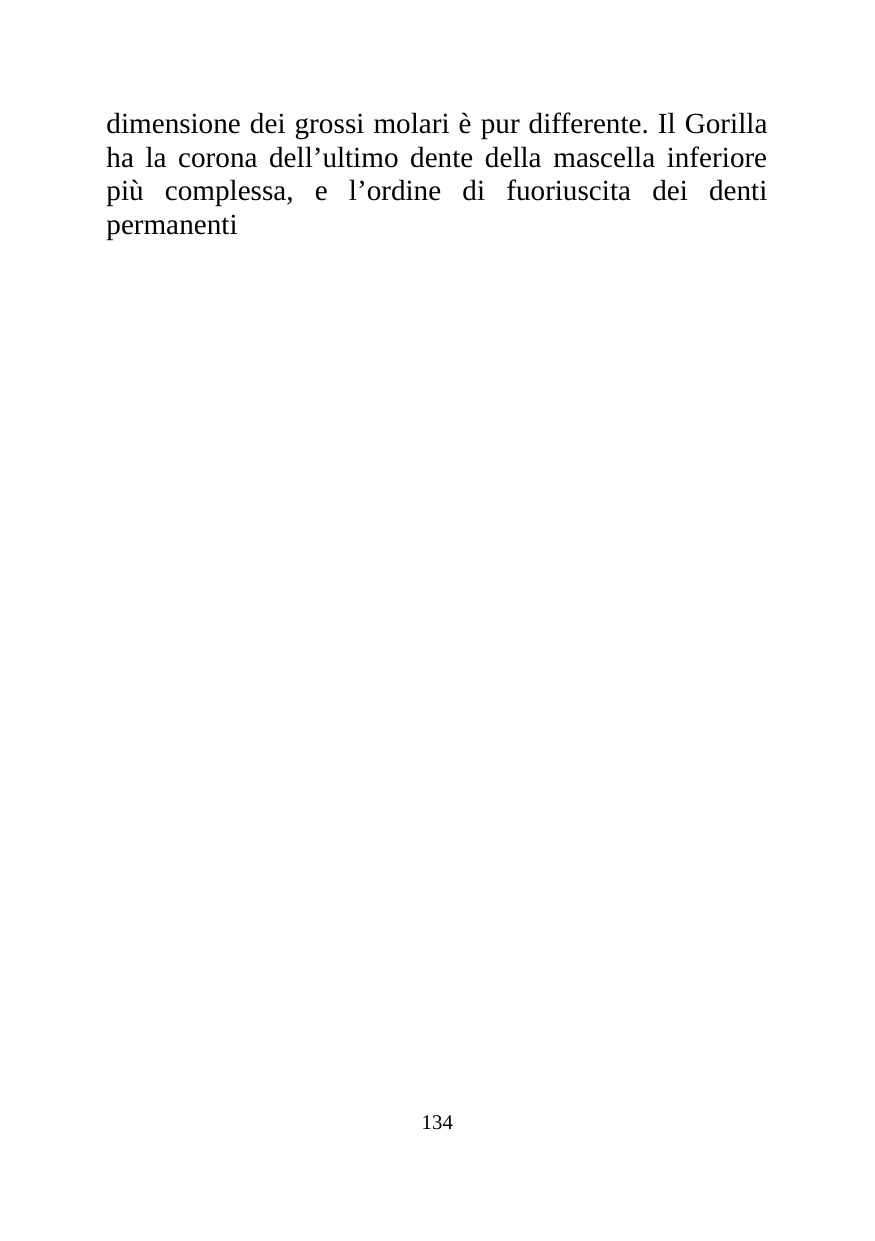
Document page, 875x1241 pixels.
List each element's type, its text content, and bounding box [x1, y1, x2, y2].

text dimensione dei grossi molari è pur differente. Il Gorilla ha la corona dell’ultimo dente della mascella inferiore più complessa, e l’ordine di fuoriuscita dei denti permanenti [106, 106, 768, 240]
